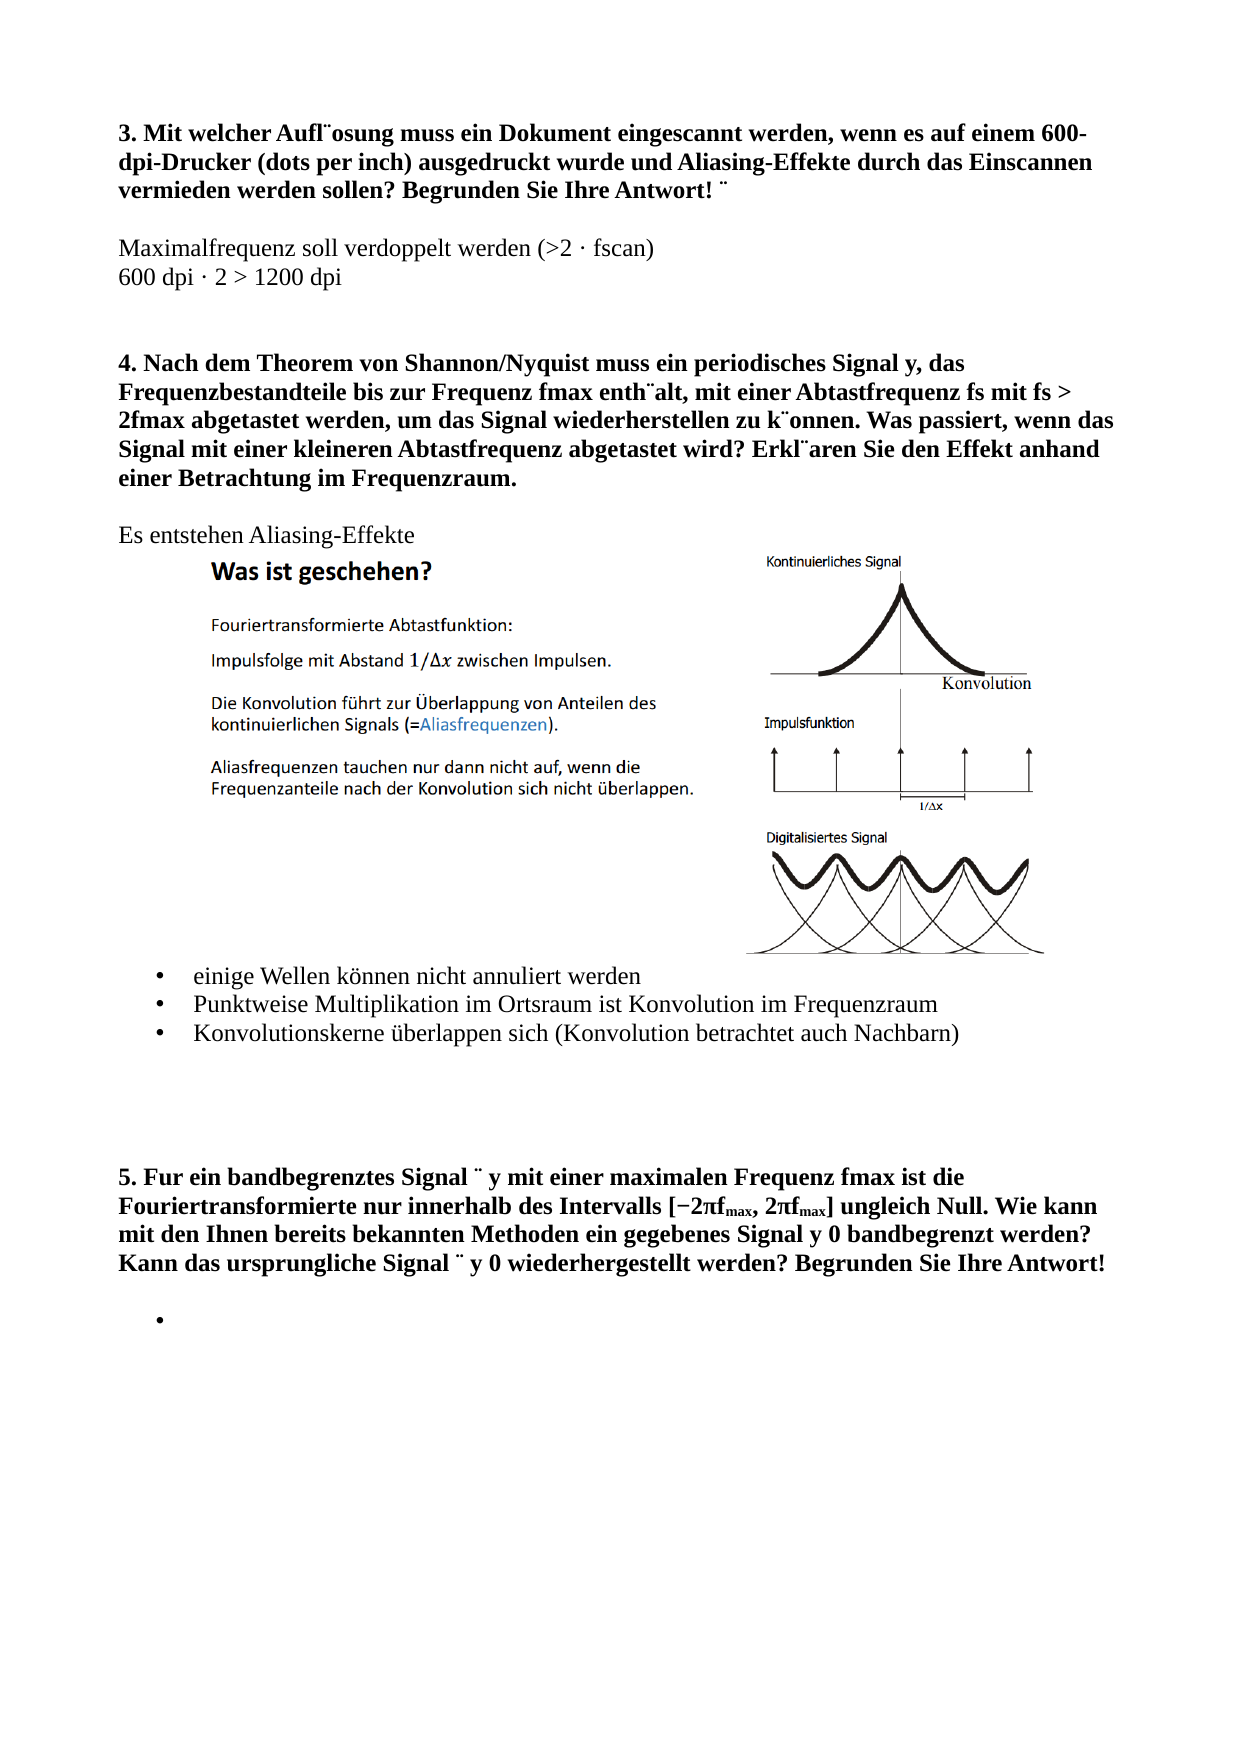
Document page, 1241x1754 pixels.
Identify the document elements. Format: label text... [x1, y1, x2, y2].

list einige Wellen können nicht annuliert werden [156, 961, 1122, 989]
text 5. Fur ein bandbegrenztes Signal ¨ y mit einer maximalen Frequenz fmax ist die Fouriertransformierte nur innerhalb des Intervalls [−2πfmax, 2πfmax] ungleich Null. Wie kann mit den Ihnen bereits bekannten Methoden ein gegebenes Signal y 0 bandbegrenzt werden? Kann das ursprungliche Signal ¨ y 0 wiederhergestellt werden? Begrunden Sie Ihre Antwort! [118, 1162, 1122, 1277]
list Punktweise Multiplikation im Ortsraum ist Konvolution im Frequenzraum [156, 989, 1122, 1018]
list Konvolutionskerne überlappen sich (Konvolution betrachtet auch Nachbarn) [156, 1018, 1122, 1047]
text 600 dpi · 2 > 1200 dpi [118, 262, 1122, 291]
text Es entstehen Aliasing-Effekte [118, 521, 1122, 549]
text Maximalfrequenz soll verdoppelt werden (>2 · fscan) [118, 233, 1122, 262]
text 3. Mit welcher Aufl¨osung muss ein Dokument eingescannt werden, wenn es auf einem 600-dpi-Drucker (dots per inch) ausgedruckt wurde und Aliasing-Effekte durch das Einscannen vermieden werden sollen? Begrunden Sie Ihre Antwort! ¨ [118, 118, 1122, 204]
text 4. Nach dem Theorem von Shannon/Nyquist muss ein periodisches Signal y, das Frequenzbestandteile bis zur Frequenz fmax enth¨alt, mit einer Abtastfrequenz fs mit fs > 2fmax abgetastet werden, um das Signal wiederherstellen zu k¨onnen. Was passiert, wenn das Signal mit einer kleineren Abtastfrequenz abgetastet wird? Erkl¨aren Sie den Effekt anhand einer Betrachtung im Frequenzraum. [118, 348, 1122, 492]
picture [196, 549, 1045, 961]
